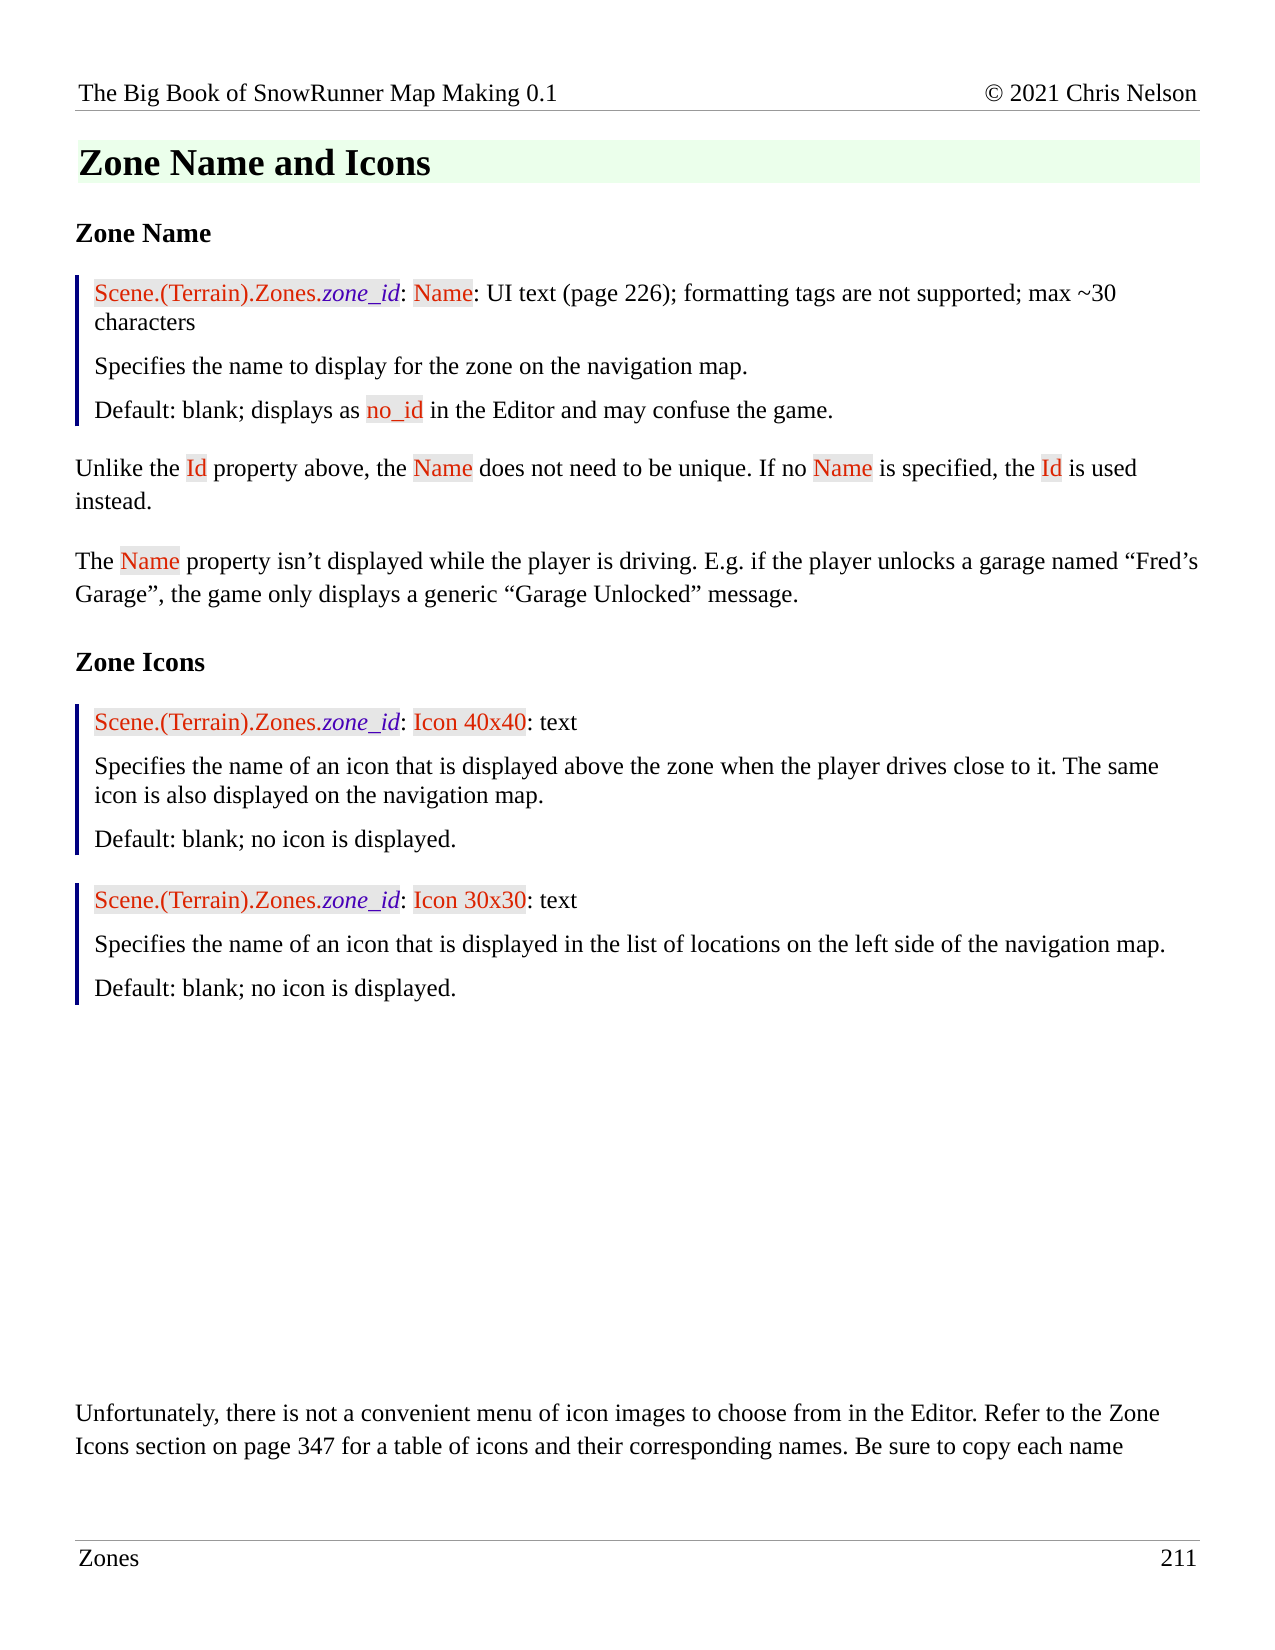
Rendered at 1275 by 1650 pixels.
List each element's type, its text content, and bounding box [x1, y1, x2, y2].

text Default: blank; no icon is displayed. [79, 821, 1200, 855]
text Unfortunately, there is not a convenient menu of icon images to choose from in the Editor. Refer to the Zone Icons section on page 347 for a table of icons and their corresponding names. Be sure to copy each name [75, 1398, 1200, 1459]
text Default: blank; displays as no_id in the Editor and may confuse the game. [79, 392, 1200, 426]
subtitle Zone Name [75, 217, 1200, 248]
text Specifies the name of an icon that is displayed above the zone when the player drives close to it. The same icon is also displayed on the navigation map. [79, 748, 1200, 809]
text Specifies the name to display for the zone on the navigation map. [79, 348, 1200, 380]
text Unlike the Id property above, the Name does not need to be unique. If no Name is specified, the Id is used instead. [75, 453, 1200, 515]
text Scene.(Terrain).Zones.zone_id: Icon 30x30: text [75, 882, 1200, 914]
text Specifies the name of an icon that is displayed in the list of locations on the left side of the navigation map. [79, 926, 1200, 958]
subtitle Zone Icons [75, 646, 1200, 677]
text Scene.(Terrain).Zones.zone_id: Name: UI text (page 226); formatting tags are not supported; max ~30 characters [79, 275, 1200, 336]
text Default: blank; no icon is displayed. [79, 970, 1200, 1005]
subtitle Zone Name and Icons [78, 140, 1200, 183]
text Scene.(Terrain).Zones.zone_id: Icon 40x40: text [79, 704, 1200, 736]
text The Name property isn’t displayed while the player is driving. E.g. if the player unlocks a garage named “Fred’s Garage”, the game only displays a generic “Garage Unlocked” message. [75, 546, 1200, 608]
